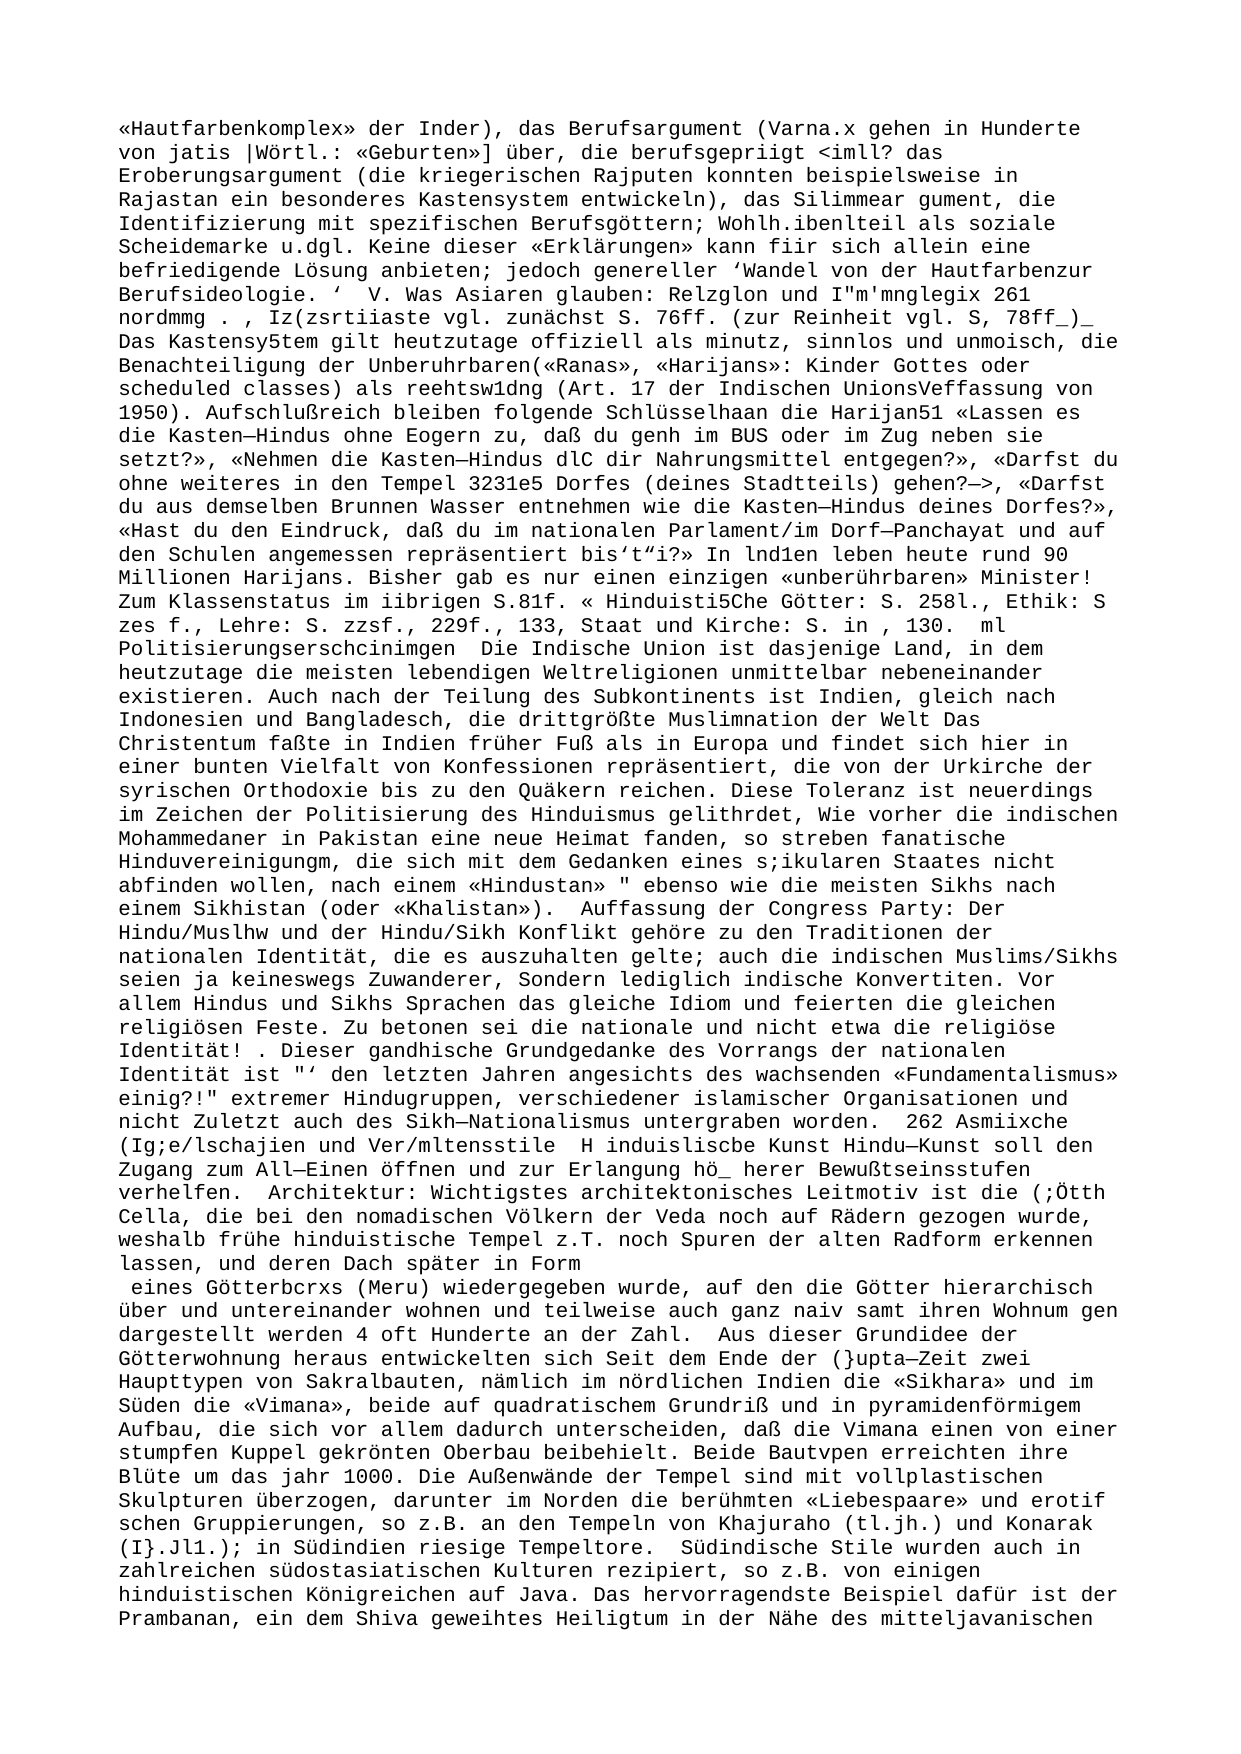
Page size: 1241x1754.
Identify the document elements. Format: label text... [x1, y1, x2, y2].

text eines Götterbcrxs (Meru) wiedergegeben wurde, auf den die Götter hierarchisch über und untereinander wohnen und teilweise auch ganz naiv samt ihren Wohnum gen dargestellt werden 4 oft Hunderte an der Zahl. Aus dieser Grundidee der Götterwohnung heraus entwickelten sich Seit dem Ende der (}upta—Zeit zwei Haupttypen von Sakralbauten, nämlich im nördlichen Indien die «Sikhara» und im Süden die «Vimana», beide auf quadratischem Grundriß und in pyramidenförmigem Aufbau, die sich vor allem dadurch unterscheiden, daß die Vimana einen von einer stumpfen Kuppel gekrönten Oberbau beibehielt. Beide Bautvpen erreichten ihre Blüte um das jahr 1000. Die Außenwände der Tempel sind mit vollplastischen Skulpturen überzogen, darunter im Norden die berühmten «Liebespaare» und erotif schen Gruppierungen, so z.B. an den Tempeln von Khajuraho (tl.jh.) und Konarak (I}.Jl1.); in Südindien riesige Tempeltore. Südindische Stile wurden auch in zahlreichen südostasiatischen Kulturen rezipiert, so z.B. von einigen hinduistischen Königreichen auf Java. Das hervorragendste Beispiel dafür ist der Prambanan, ein dem Shiva geweihtes Heiligtum in der Nähe des mitteljavanischen [118, 1277, 1122, 1631]
text «Hautfarbenkomplex» der Inder), das Berufsargument (Varna.x gehen in Hunderte von jatis |Wörtl.: «Geburten»] über, die berufsgepriigt <imll? das Eroberungsargument (die kriegerischen Rajputen konnten beispielsweise in Rajastan ein besonderes Kastensystem entwickeln), das Silimmear gument, die Identifizierung mit spezifischen Berufsgöttern; Wohlh.ibenlteil als soziale Scheidemarke u.dgl. Keine dieser «Erklärungen» kann fiir sich allein eine befriedigende Lösung anbieten; jedoch genereller ‘Wandel von der Hautfarbenzur Berufsideologie. ‘ V. Was Asiaren glauben: Relzglon und I"m'mnglegix 261 nordmmg . , Iz(zsrtiiaste vgl. zunächst S. 76ff. (zur Reinheit vgl. S, 78ff_)_ Das Kastensy5tem gilt heutzutage offiziell als minutz, sinnlos und unmoisch, die Benachteiligung der Unberuhrbaren(«Ranas», «Harijans»: Kinder Gottes oder scheduled classes) als reehtsw1dng (Art. 17 der Indischen UnionsVeffassung von 1950). Aufschlußreich bleiben folgende Schlüsselhaan die Harijan51 «Lassen es die Kasten—Hindus ohne Eogern zu, daß du genh im BUS oder im Zug neben sie setzt?»‚ «Nehmen die Kasten—Hindus dlC dir Nahrungsmittel entgegen?», «Darfst du ohne weiteres in den Tempel 3231e5 Dorfes (deines Stadtteils) gehen?—>, «Darfst du aus demselben Brunnen Wasser entnehmen wie die Kasten—Hindus deines Dorfes?», «Hast du den Eindruck, daß du im nationalen Parlament/im Dorf—Panchayat und auf den Schulen angemessen repräsentiert bis‘t“i?» In lnd1en leben heute rund 90 Millionen Harijans. Bisher gab es nur einen einzigen «unberührbaren» Minister! Zum Klassenstatus im iibrigen S.81f. « Hinduisti5Che Götter: S. 258l., Ethik: S zes f., Lehre: S. zzsf., 229f.‚ 133, Staat und Kirche: S. in , 130. ml Politisierungserschcinimgen Die Indische Union ist dasjenige Land, in dem heutzutage die meisten lebendigen Weltreligionen unmittelbar nebeneinander existieren. Auch nach der Teilung des Subkontinents ist Indien, gleich nach Indonesien und Bangladesch, die drittgrößte Muslimnation der Welt Das Christentum faßte in Indien früher Fuß als in Europa und findet sich hier in einer bunten Vielfalt von Konfessionen repräsentiert, die von der Urkirche der syrischen Orthodoxie bis zu den Quäkern reichen. Diese Toleranz ist neuerdings im Zeichen der Politisierung des Hinduismus gelithrdet, Wie vorher die indischen Mohammedaner in Pakistan eine neue Heimat fanden, so streben fanatische Hinduvereinigungm, die sich mit dem Gedanken eines s;ikularen Staates nicht abfinden wollen, nach einem «Hindustan» " ebenso wie die meisten Sikhs nach einem Sikhistan (oder «Khalistan»). Auffassung der Congress Party: Der Hindu/Muslhw und der Hindu/Sikh Konflikt gehöre zu den Traditionen der nationalen Identität, die es auszuhalten gelte; auch die indischen Muslims/Sikhs seien ja keineswegs Zuwanderer, Sondern lediglich indische Konvertiten. Vor allem Hindus und Sikhs Sprachen das gleiche Idiom und feierten die gleichen religiösen Feste. Zu betonen sei die nationale und nicht etwa die religiöse Identität! . Dieser gandhische Grundgedanke des Vorrangs der nationalen Identität ist "‘ den letzten Jahren angesichts des wachsenden «Fundamentalismus» einig?!" extremer Hindugruppen, verschiedener islamischer Organisationen und nicht Zuletzt auch des Sikh—Nationalismus untergraben worden. 262 Asmiixche (Ig;e/lschajien und Ver/mltensstile H induisliscbe Kunst Hindu—Kunst soll den Zugang zum All—Einen öffnen und zur Erlangung hö_ herer Bewußtseinsstufen verhelfen. Architektur: Wichtigstes architektonisches Leitmotiv ist die (;Ötth Cella, die bei den nomadischen Völkern der Veda noch auf Rädern gezogen wurde, weshalb frühe hinduistische Tempel z.T. noch Spuren der alten Radform erkennen lassen, und deren Dach später in Form [118, 118, 1122, 1277]
